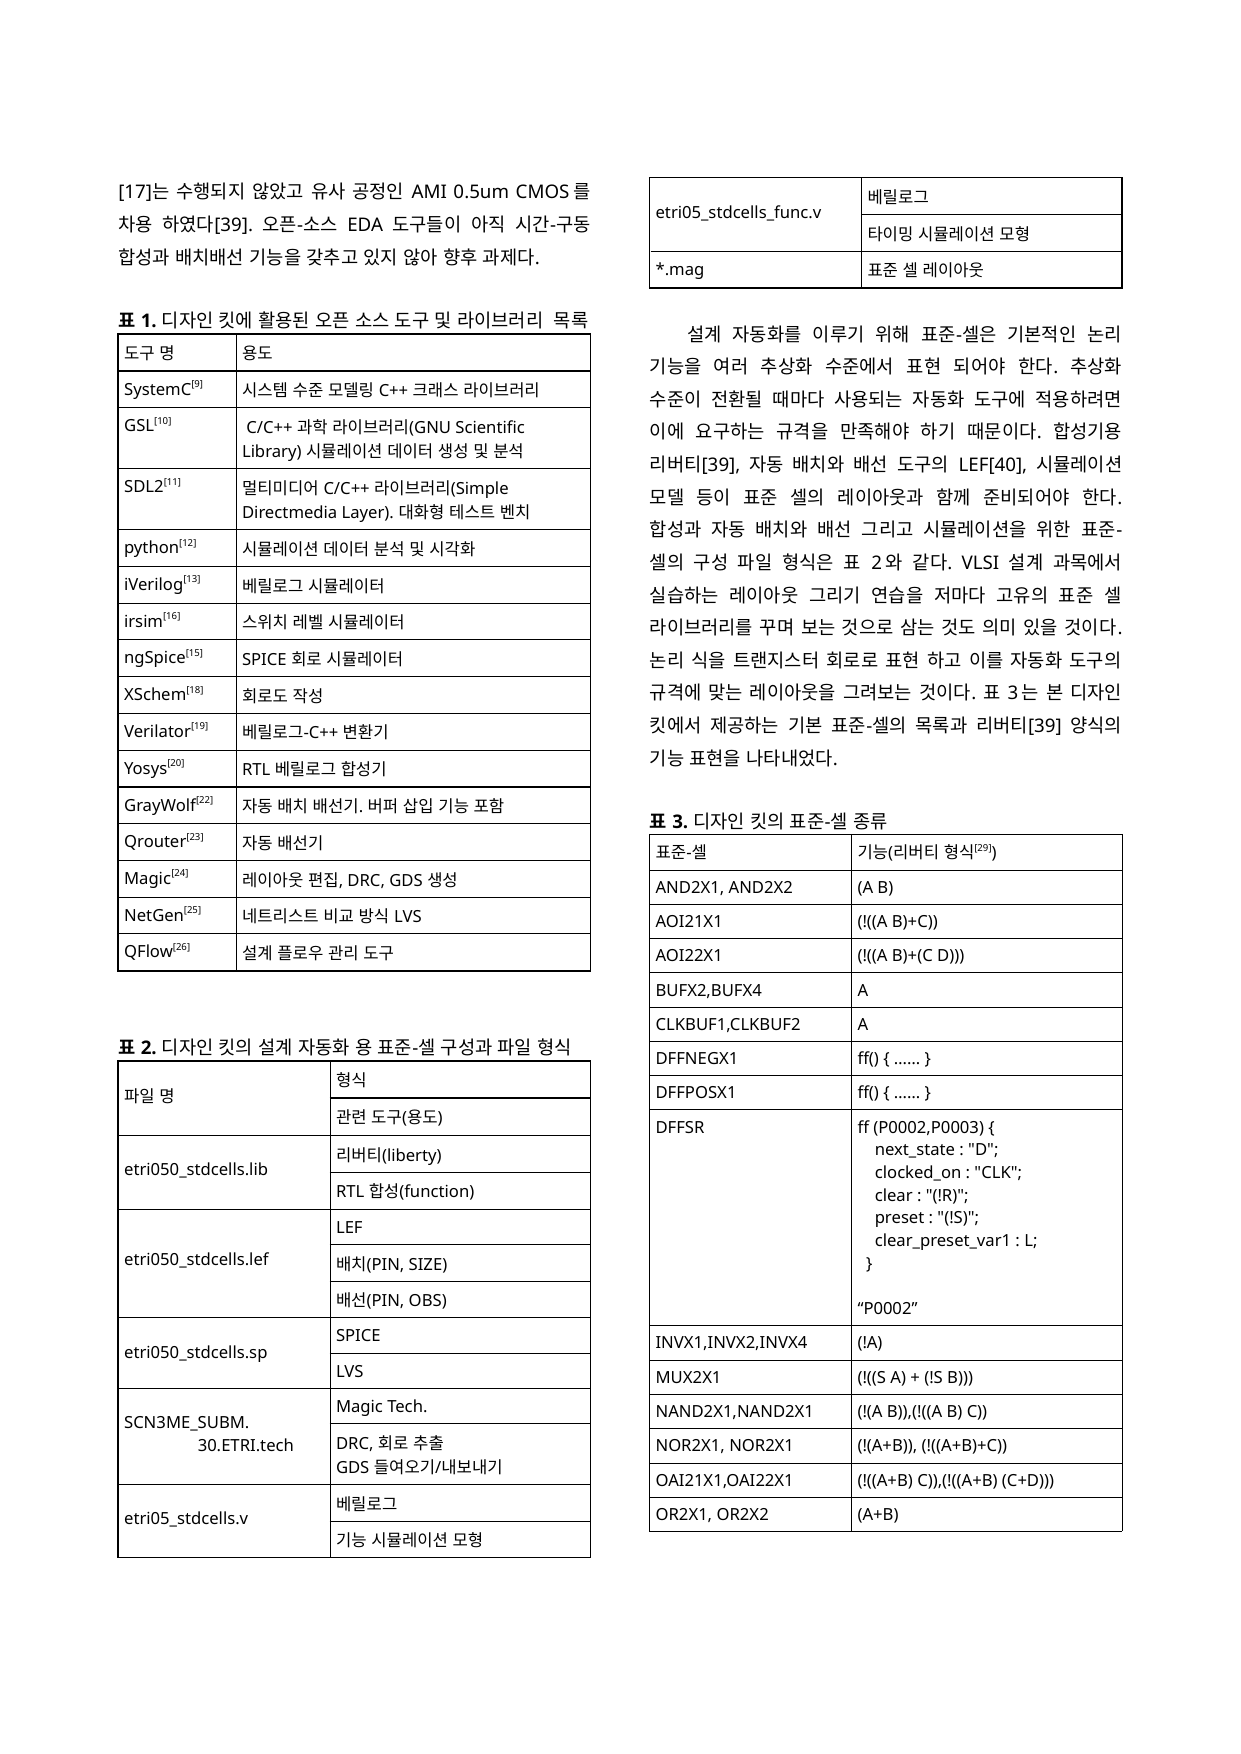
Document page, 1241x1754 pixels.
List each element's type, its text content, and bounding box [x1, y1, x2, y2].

table_cell NAND2X1,NAND2X1 [650, 1395, 851, 1428]
table_cell XSchem[18] [119, 677, 236, 713]
table_cell LVS [331, 1354, 590, 1388]
table_cell 베릴로그 [331, 1485, 590, 1521]
table_cell python[12] [119, 530, 236, 566]
text 설계 자동화를 이루기 위해 표준-셀은 기본적인 논리 기능을 여러 추상화 수준에서 표현 되어야 한다. 추상화 수준이 전환될 때마다 사용되는 자동화 도구에 적용하려면 이에 요구하는 규격을 만족해야 하기 때문이다. 합성기용 리버티[39], 자동 배치와 배선 도구의 LEF[40], 시뮬레이션 모델 등이 표준 셀의 레이아웃과 함께 준비되어야 한다. 합성과 자동 배치와 배선 그리고 시뮬레이션을 위한 표준-셀의 구성 파일 형식은 표 2와 같다. VLSI 설계 과목에서 실습하는 레이아웃 그리기 연습을 저마다 고유의 표준 셀 라이브러리를 꾸며 보는 것으로 삼는 것도 의미 있을 것이다. 논리 식을 트랜지스터 회로로 표현 하고 이를 자동화 도구의 규격에 맞는 레이아웃을 그려보는 것이다. 표 3는 본 디자인 킷에서 제공하는 기본 표준-셀의 목록과 리버티[39] 양식의 기능 표현을 나타내었다. [649, 319, 1122, 770]
table_cell etri05_stdcells.v [119, 1485, 330, 1557]
table_cell LEF [331, 1210, 590, 1244]
table_cell (A B) [852, 871, 1122, 904]
table_cell Magic[24] [119, 861, 236, 897]
table_cell (!((A+B) C)),(!((A+B) (C+D))) [852, 1464, 1122, 1497]
table_header 형식 [331, 1062, 590, 1097]
text 표 1. 디자인 킷에 활용된 오픈 소스 도구 및 라이브러리 목록 [118, 306, 591, 333]
table_cell ff (P0002,P0003) { next_state : "D"; clocked_on : "CLK"; clear : "(!R)"; preset : "(!S)"; clear_preset_var1 : L; } “P0002” [852, 1110, 1122, 1325]
table_cell AOI22X1 [650, 939, 851, 972]
table_cell 회로도 작성 [237, 677, 590, 713]
table_cell (!((S A) + (!S B))) [852, 1361, 1122, 1394]
table_cell 배치(PIN, SIZE) [331, 1245, 590, 1281]
table_cell RTL 합성(function) [331, 1173, 590, 1208]
table_header 용도 [237, 335, 590, 370]
table_cell DFFSR [650, 1110, 851, 1325]
table_cell GrayWolf[22] [119, 788, 236, 823]
table_cell INVX1,INVX2,INVX4 [650, 1326, 851, 1359]
table_cell SCN3ME_SUBM. 30.ETRI.tech [119, 1389, 330, 1484]
table_cell etri050_stdcells.lib [119, 1136, 330, 1208]
table_cell 베릴로그 시뮬레이터 [237, 567, 590, 603]
table_cell 배선(PIN, OBS) [331, 1282, 590, 1317]
table_cell RTL 베릴로그 합성기 [237, 751, 590, 786]
table_cell 레이아웃 편집, DRC, GDS 생성 [237, 861, 590, 897]
table_cell (!((A B)+C)) [852, 905, 1122, 938]
table_cell 기능 시뮬레이션 모형 [331, 1522, 590, 1557]
table_cell 타이밍 시뮬레이션 모형 [862, 215, 1121, 251]
table_cell *.mag [650, 252, 861, 287]
table_cell ff() { …… } [852, 1042, 1122, 1075]
table_cell 멀티미디어 C/C++ 라이브러리(Simple Directmedia Layer). 대화형 테스트 벤치 [237, 469, 590, 529]
table_cell DFFNEGX1 [650, 1042, 851, 1075]
table_cell SPICE 회로 시뮬레이터 [237, 640, 590, 676]
text [17]는 수행되지 않았고 유사 공정인 AMI 0.5um CMOS를 차용 하였다[39]. 오픈-소스 EDA 도구들이 아직 시간-구동 합성과 배치배선 기능을 갖추고 있지 않아 향후 과제다. [118, 177, 591, 269]
table_cell CLKBUF1,CLKBUF2 [650, 1008, 851, 1041]
table_cell BUFX2,BUFX4 [650, 973, 851, 1007]
table_cell (!(A B)),(!((A B) C)) [852, 1395, 1122, 1428]
table_cell A [852, 1008, 1122, 1041]
table_cell iVerilog[13] [119, 567, 236, 603]
table_cell Yosys[20] [119, 751, 236, 786]
table_cell OR2X1, OR2X2 [650, 1498, 851, 1531]
table_cell irsim[16] [119, 604, 236, 639]
table_cell NOR2X1, NOR2X1 [650, 1429, 851, 1462]
table_header 파일 명 [119, 1062, 330, 1134]
table_cell 자동 배선기 [237, 824, 590, 860]
table_cell 설계 플로우 관리 도구 [237, 934, 590, 970]
table_cell QFlow[26] [119, 934, 236, 970]
table_cell 표준 셀 레이아웃 [862, 252, 1121, 287]
table_cell Verilator[19] [119, 714, 236, 749]
table_cell Magic Tech. [331, 1389, 590, 1423]
table_cell Qrouter[23] [119, 824, 236, 860]
table_cell 시뮬레이션 데이터 분석 및 시각화 [237, 530, 590, 566]
table_cell 자동 배치 배선기. 버퍼 삽입 기능 포함 [237, 788, 590, 823]
table_cell (!A) [852, 1326, 1122, 1359]
table_cell etri050_stdcells.sp [119, 1318, 330, 1388]
table_cell C/C++ 과학 라이브러리(GNU Scientific Library) 시뮬레이션 데이터 생성 및 분석 [237, 408, 590, 468]
table_cell SPICE [331, 1318, 590, 1352]
table_cell (A+B) [852, 1498, 1122, 1531]
table_cell ngSpice[15] [119, 640, 236, 676]
table_cell DFFPOSX1 [650, 1076, 851, 1109]
table_cell GSL[10] [119, 408, 236, 468]
table_cell ff() { …… } [852, 1076, 1122, 1109]
table_cell SDL2[11] [119, 469, 236, 529]
table_cell (!((A B)+(C D))) [852, 939, 1122, 972]
text 표 2. 디자인 킷의 설계 자동화 용 표준-셀 구성과 파일 형식 [118, 1033, 591, 1060]
table_cell 시스템 수준 모델링 C++ 크래스 라이브러리 [237, 372, 590, 407]
table_cell 베릴로그-C++ 변환기 [237, 714, 590, 749]
table_cell OAI21X1,OAI22X1 [650, 1464, 851, 1497]
table_cell 베릴로그 [862, 178, 1121, 214]
table_cell DRC, 회로 추출 GDS 들여오기/내보내기 [331, 1424, 590, 1484]
table_cell etri05_stdcells_func.v [650, 178, 861, 251]
table_cell 네트리스트 비교 방식 LVS [237, 898, 590, 933]
table_cell NetGen[25] [119, 898, 236, 933]
table_header 표준-셀 [650, 835, 851, 869]
table_header 도구 명 [119, 335, 236, 370]
table_cell 스위치 레벨 시뮬레이터 [237, 604, 590, 639]
table_cell (!(A+B)), (!((A+B)+C)) [852, 1429, 1122, 1462]
text 표 3. 디자인 킷의 표준-셀 종류 [649, 806, 1122, 834]
table_cell etri050_stdcells.lef [119, 1210, 330, 1317]
table_cell A [852, 973, 1122, 1007]
table_cell AOI21X1 [650, 905, 851, 938]
table_cell 리버티(liberty) [331, 1136, 590, 1172]
table_cell SystemC[9] [119, 372, 236, 407]
table_cell MUX2X1 [650, 1361, 851, 1394]
table_cell 관련 도구(용도) [331, 1099, 590, 1134]
table_cell AND2X1, AND2X2 [650, 871, 851, 904]
table_header 기능(리버티 형식[29]) [852, 835, 1122, 869]
